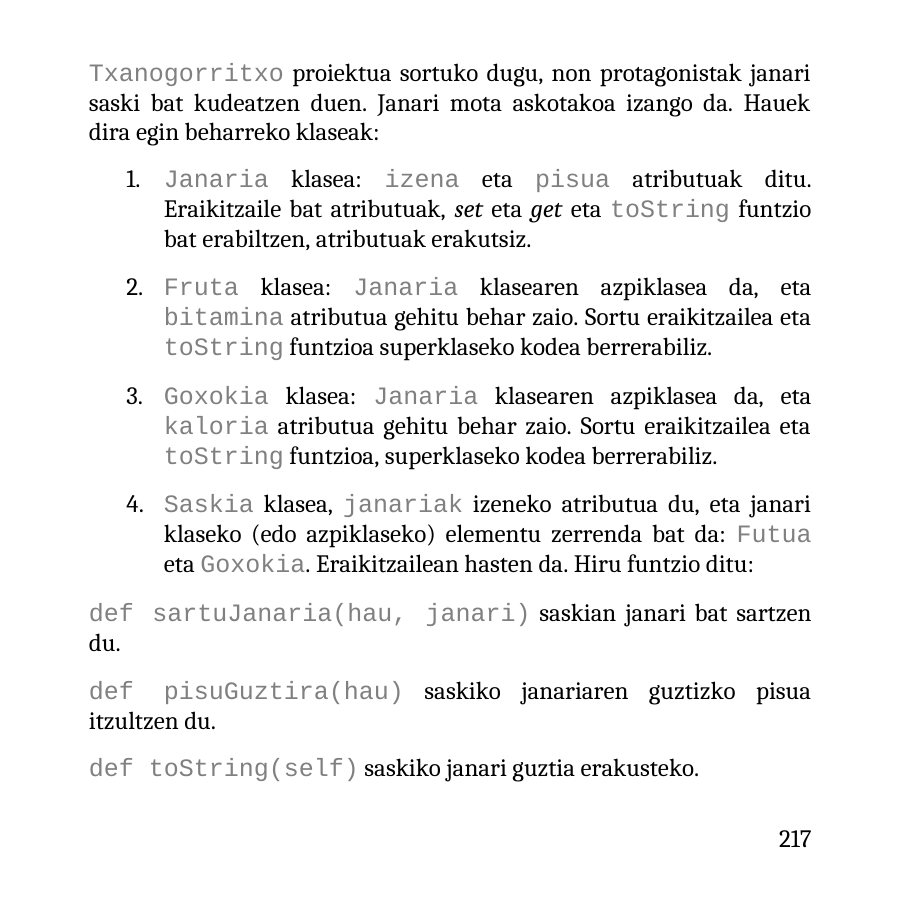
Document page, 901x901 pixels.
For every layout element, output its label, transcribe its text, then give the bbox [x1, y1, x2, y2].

text def pisuGuztira(hau) saskiko janariaren guztizko pisua itzultzen du. [89, 677, 811, 735]
text Txanogorritxo proiektua sortuko dugu, non protagonistak janari saski bat kudeatzen duen. Janari mota askotakoa izango da. Hauek dira egin beharreko klaseak: [89, 59, 811, 147]
text def sartuJanaria(hau, janari) saskian janari bat sartzen du. [89, 599, 811, 658]
list Goxokia klasea: Janaria klasearen azpiklasea da, eta kaloria atributua gehitu behar zaio. Sortu eraikitzailea eta toString funtzioa, superklaseko kodea berrerabiliz. [126, 382, 811, 472]
list Fruta klasea: Janaria klasearen azpiklasea da, eta bitamina atributua gehitu behar zaio. Sortu eraikitzailea eta toString funtzioa superklaseko kodea berrerabiliz. [126, 273, 811, 363]
list Saskia klasea, janariak izeneko atributua du, eta janari klaseko (edo azpiklaseko) elementu zerrenda bat da: Futua eta Goxokia. Eraikitzailean hasten da. Hiru funtzio ditu: [126, 490, 811, 580]
text def toString(self) saskiko janari guztia erakusteko. [89, 754, 811, 784]
list Janaria klasea: izena eta pisua atributuak ditu. Eraikitzaile bat atributuak, set eta get eta toString funtzio bat erabiltzen, atributuak erakutsiz. [126, 165, 811, 254]
